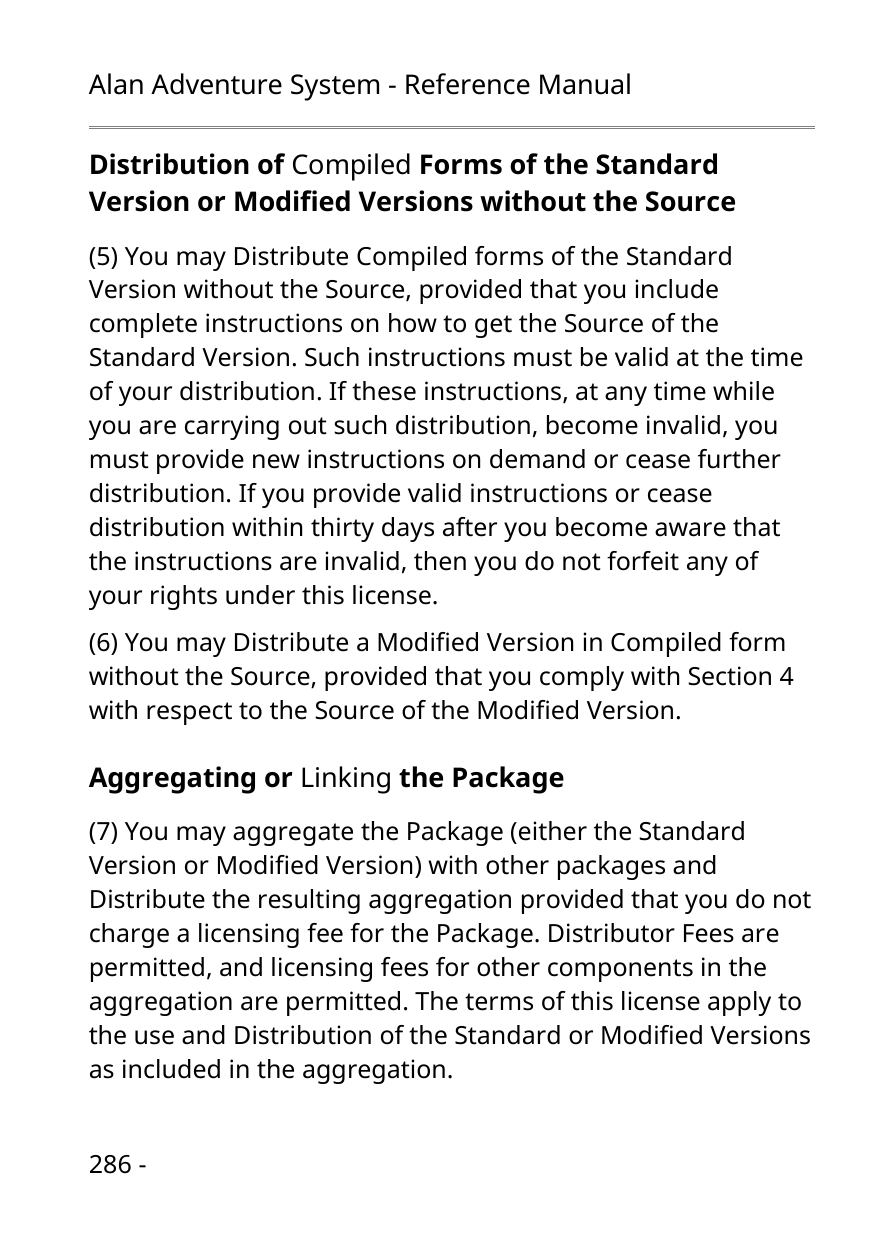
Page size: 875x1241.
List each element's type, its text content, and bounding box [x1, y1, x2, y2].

text (5) You may Distribute Compiled forms of the Standard Version without the Source, provided that you include complete instructions on how to get the Source of the Standard Version. Such instructions must be valid at the time of your distribution. If these instructions, at any time while you are carrying out such distribution, become invalid, you must provide new instructions on demand or cease further distribution. If you provide valid instructions or cease distribution within thirty days after you become aware that the instructions are invalid, then you do not forfeit any of your rights under this license. [88, 238, 815, 612]
subtitle Distribution of Compiled Forms of the Standard Version or Modified Versions without the Source [88, 146, 815, 219]
text (6) You may Distribute a Modified Version in Compiled form without the Source, provided that you comply with Section 4 with respect to the Source of the Modified Version. [88, 625, 815, 727]
subtitle Aggregating or Linking the Package [88, 758, 815, 795]
text (7) You may aggregate the Package (either the Standard Version or Modified Version) with other packages and Distribute the resulting aggregation provided that you do not charge a licensing fee for the Package. Distributor Fees are permitted, and licensing fees for other components in the aggregation are permitted. The terms of this license apply to the use and Distribution of the Standard or Modified Versions as included in the aggregation. [88, 814, 815, 1086]
